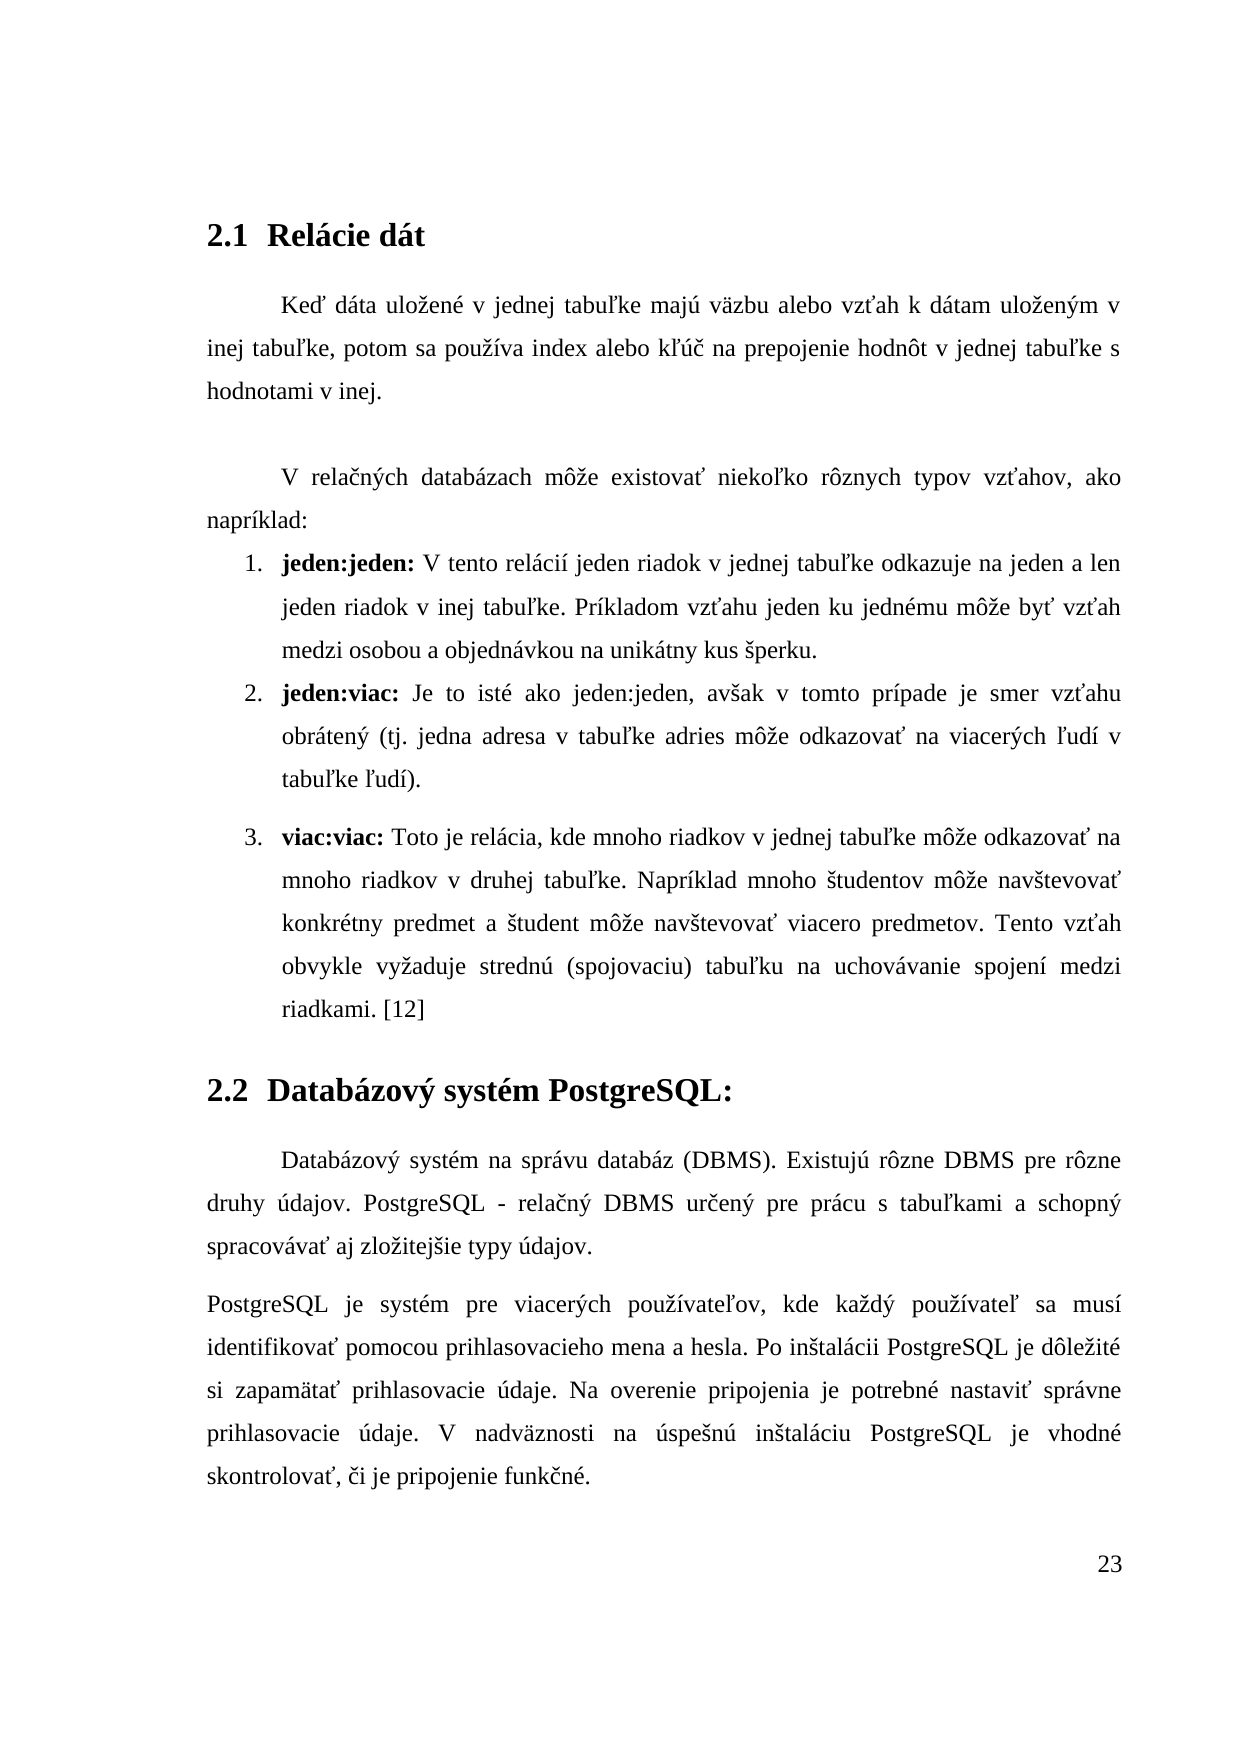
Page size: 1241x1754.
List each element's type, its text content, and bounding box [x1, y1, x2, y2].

list viac:viac: Toto je relácia, kde mnoho riadkov v jednej tabuľke môže odkazovať na mnoho riadkov v druhej tabuľke. Napríklad mnoho študentov môže navštevovať konkrétny predmet a študent môže navštevovať viacero predmetov. Tento vzťah obvykle vyžaduje strednú (spojovaciu) tabuľku na uchovávanie spojení medzi riadkami. [12] [244, 822, 1122, 1023]
text Keď dáta uložené v jednej tabuľke majú väzbu alebo vzťah k dátam uloženým v inej tabuľke, potom sa používa index alebo kľúč na prepojenie hodnôt v jednej tabuľke s hodnotami v inej. [207, 290, 1122, 405]
text V relačných databázach môže existovať niekoľko rôznych typov vzťahov, ako napríklad: [207, 462, 1122, 534]
subtitle Relácie dát [207, 216, 1122, 254]
list jeden:viac: Je to isté ako jeden:jeden, avšak v tomto prípade je smer vzťahu obrátený (tj. jedna adresa v tabuľke adries môže odkazovať na viacerých ľudí v tabuľke ľudí). [244, 678, 1122, 793]
text PostgreSQL je systém pre viacerých používateľov, kde každý používateľ sa musí identifikovať pomocou prihlasovacieho mena a hesla. Po inštalácii PostgreSQL je dôležité si zapamätať prihlasovacie údaje. Na overenie pripojenia je potrebné nastaviť správne prihlasovacie údaje. V nadväznosti na úspešnú inštaláciu PostgreSQL je vhodné skontrolovať, či je pripojenie funkčné. [207, 1289, 1122, 1490]
subtitle Databázový systém PostgreSQL: [207, 1071, 1122, 1109]
text Databázový systém na správu databáz (DBMS). Existujú rôzne DBMS pre rôzne druhy údajov. PostgreSQL - relačný DBMS určený pre prácu s tabuľkami a schopný spracovávať aj zložitejšie typy údajov. [207, 1145, 1122, 1260]
list jeden:jeden: V tento relácií jeden riadok v jednej tabuľke odkazuje na jeden a len jeden riadok v inej tabuľke. Príkladom vzťahu jeden ku jednému môže byť vzťah medzi osobou a objednávkou na unikátny kus šperku. [244, 548, 1122, 663]
